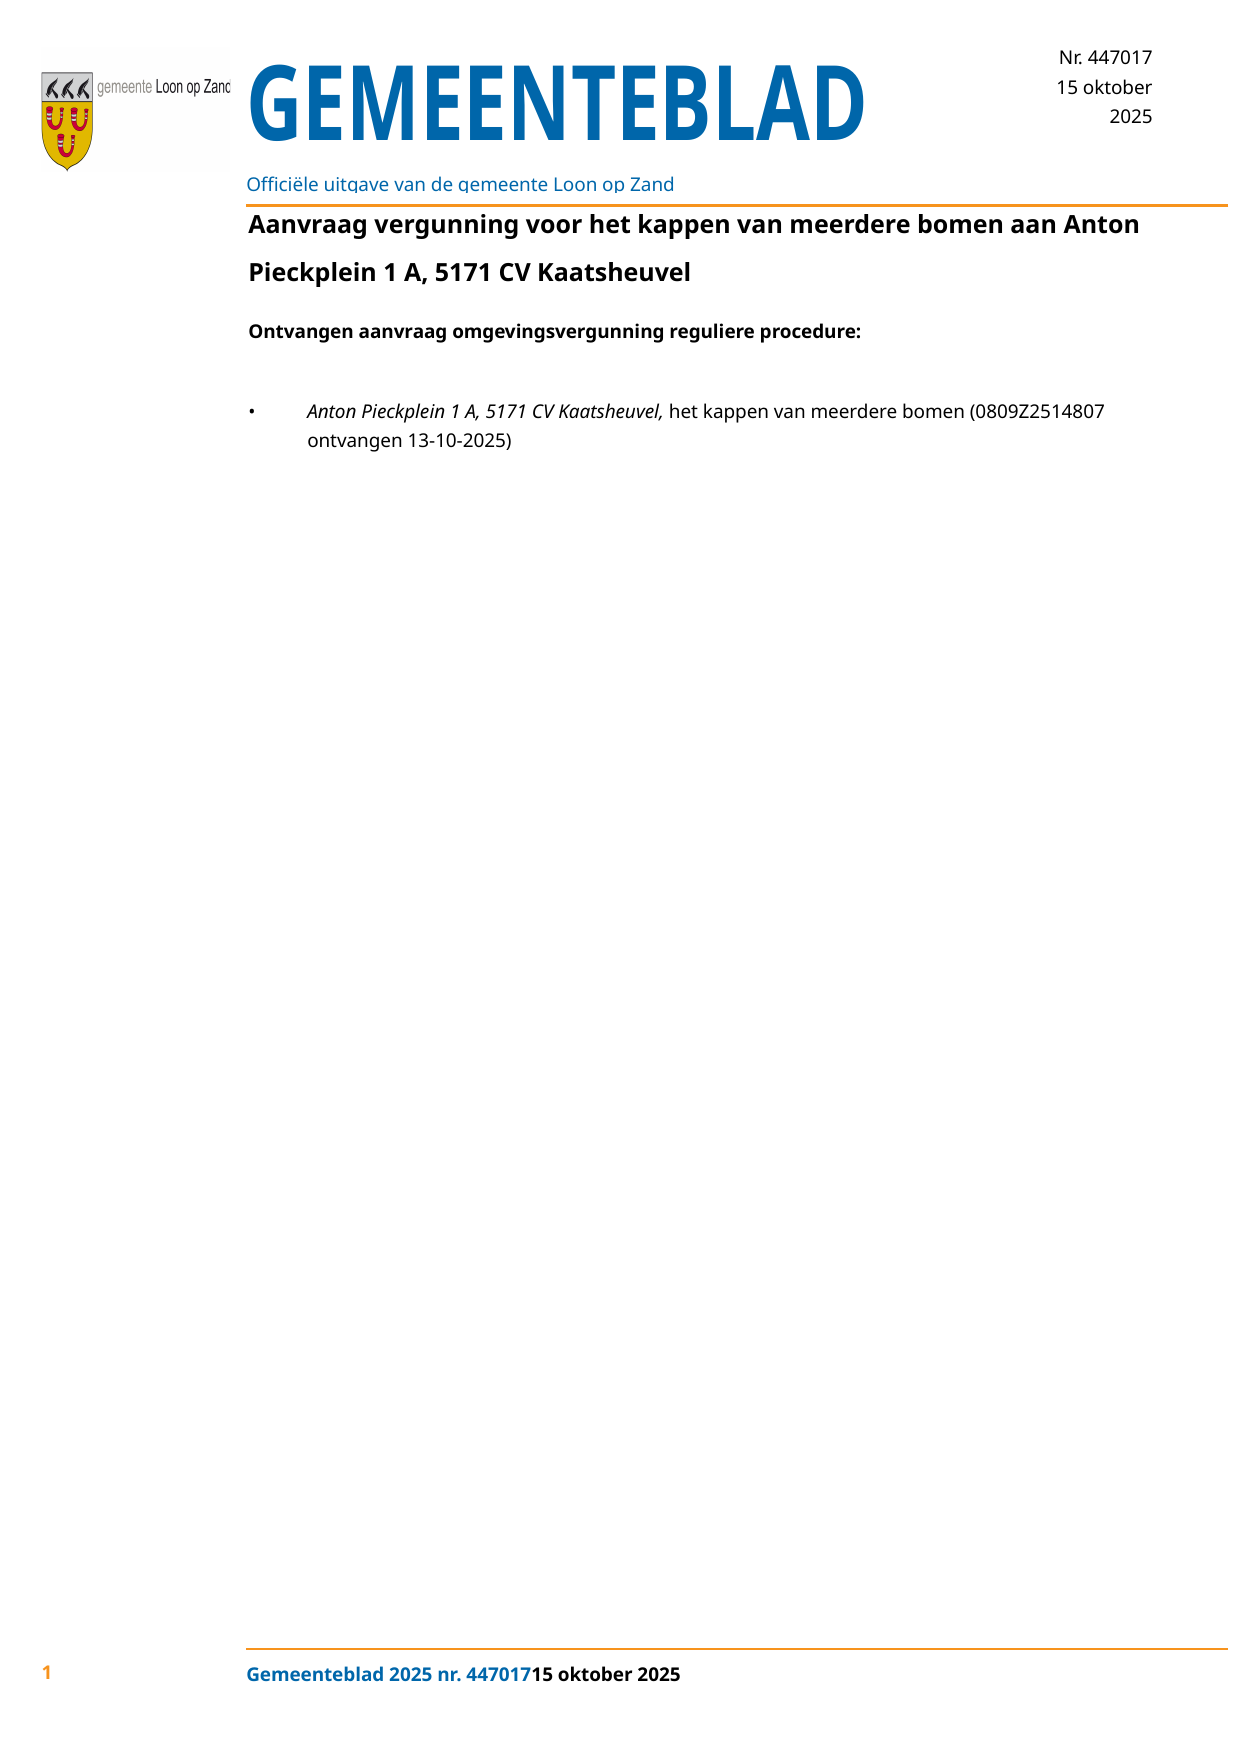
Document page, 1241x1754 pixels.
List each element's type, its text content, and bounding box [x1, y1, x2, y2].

text Ontvangen aanvraag omgevingsvergunning reguliere procedure: [248, 318, 1152, 344]
picture [41, 47, 231, 172]
text Aanvraag vergunning voor het kappen van meerdere bomen aan Anton Pieckplein 1 A, 5171 CV Kaatsheuvel [248, 207, 1152, 288]
list Anton Pieckplein 1 A, 5171 CV Kaatsheuvel, het kappen van meerdere bomen (0809Z2514807 ontvangen 13-10-2025) [248, 398, 1152, 453]
